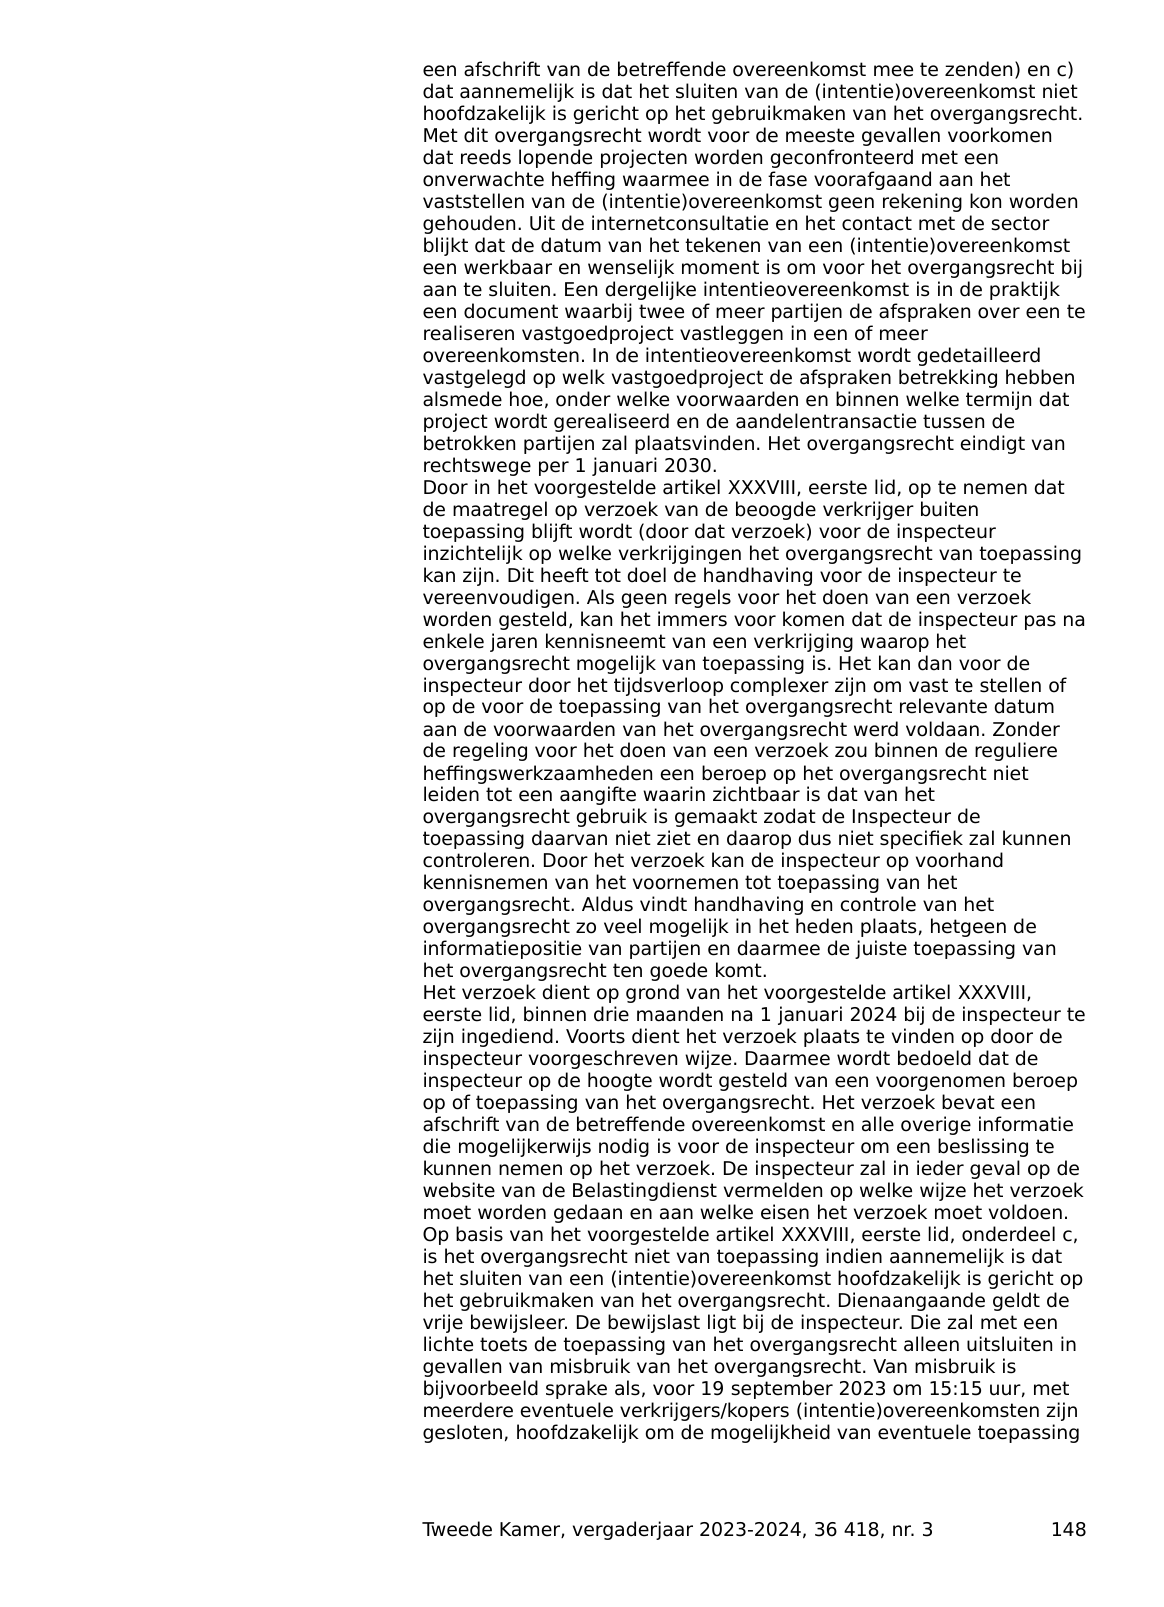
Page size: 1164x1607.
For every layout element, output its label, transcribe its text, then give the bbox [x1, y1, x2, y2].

text een afschrift van de betreffende overeenkomst mee te zenden) en c) dat aannemelijk is dat het sluiten van de (intentie)overeenkomst niet hoofdzakelijk is gericht op het gebruikmaken van het overgangsrecht. [422, 59, 1087, 125]
text Door in het voorgestelde artikel XXXVIII, eerste lid, op te nemen dat de maatregel op verzoek van de beoogde verkrijger buiten toepassing blijft wordt (door dat verzoek) voor de inspecteur inzichtelijk op welke verkrijgingen het overgangsrecht van toepassing kan zijn. Dit heeft tot doel de handhaving voor de inspecteur te vereenvoudigen. Als geen regels voor het doen van een verzoek worden gesteld, kan het immers voor komen dat de inspecteur pas na enkele jaren kennisneemt van een verkrijging waarop het overgangsrecht mogelijk van toepassing is. Het kan dan voor de inspecteur door het tijdsverloop complexer zijn om vast te stellen of op de voor de toepassing van het overgangsrecht relevante datum aan de voorwaarden van het overgangsrecht werd voldaan. Zonder de regeling voor het doen van een verzoek zou binnen de reguliere heffingswerkzaamheden een beroep op het overgangsrecht niet leiden tot een aangifte waarin zichtbaar is dat van het overgangsrecht gebruik is gemaakt zodat de Inspecteur de toepassing daarvan niet ziet en daarop dus niet specifiek zal kunnen controleren. Door het verzoek kan de inspecteur op voorhand kennisnemen van het voornemen tot toepassing van het overgangsrecht. Aldus vindt handhaving en controle van het overgangsrecht zo veel mogelijk in het heden plaats, hetgeen de informatiepositie van partijen en daarmee de juiste toepassing van het overgangsrecht ten goede komt. [422, 477, 1087, 982]
text Het verzoek dient op grond van het voorgestelde artikel XXXVIII, eerste lid, binnen drie maanden na 1 januari 2024 bij de inspecteur te zijn ingediend. Voorts dient het verzoek plaats te vinden op door de inspecteur voorgeschreven wijze. Daarmee wordt bedoeld dat de inspecteur op de hoogte wordt gesteld van een voorgenomen beroep op of toepassing van het overgangsrecht. Het verzoek bevat een afschrift van de betreffende overeenkomst en alle overige informatie die mogelijkerwijs nodig is voor de inspecteur om een beslissing te kunnen nemen op het verzoek. De inspecteur zal in ieder geval op de website van de Belastingdienst vermelden op welke wijze het verzoek moet worden gedaan en aan welke eisen het verzoek moet voldoen. [422, 982, 1087, 1224]
text Met dit overgangsrecht wordt voor de meeste gevallen voorkomen dat reeds lopende projecten worden geconfronteerd met een onverwachte heffing waarmee in de fase voorafgaand aan het vaststellen van de (intentie)overeenkomst geen rekening kon worden gehouden. Uit de internetconsultatie en het contact met de sector blijkt dat de datum van het tekenen van een (intentie)overeenkomst een werkbaar en wenselijk moment is om voor het overgangsrecht bij aan te sluiten. Een dergelijke intentieovereenkomst is in de praktijk een document waarbij twee of meer partijen de afspraken over een te realiseren vastgoedproject vastleggen in een of meer overeenkomsten. In de intentieovereenkomst wordt gedetailleerd vastgelegd op welk vastgoedproject de afspraken betrekking hebben alsmede hoe, onder welke voorwaarden en binnen welke termijn dat project wordt gerealiseerd en de aandelentransactie tussen de betrokken partijen zal plaatsvinden. Het overgangsrecht eindigt van rechtswege per 1 januari 2030. [422, 125, 1087, 477]
text Op basis van het voorgestelde artikel XXXVIII, eerste lid, onderdeel c, is het overgangsrecht niet van toepassing indien aannemelijk is dat het sluiten van een (intentie)overeenkomst hoofdzakelijk is gericht op het gebruikmaken van het overgangsrecht. Dienaangaande geldt de vrije bewijsleer. De bewijslast ligt bij de inspecteur. Die zal met een lichte toets de toepassing van het overgangsrecht alleen uitsluiten in gevallen van misbruik van het overgangsrecht. Van misbruik is bijvoorbeeld sprake als, voor 19 september 2023 om 15:15 uur, met meerdere eventuele verkrijgers/kopers (intentie)overeenkomsten zijn gesloten, hoofdzakelijk om de mogelijkheid van eventuele toepassing [422, 1224, 1087, 1444]
